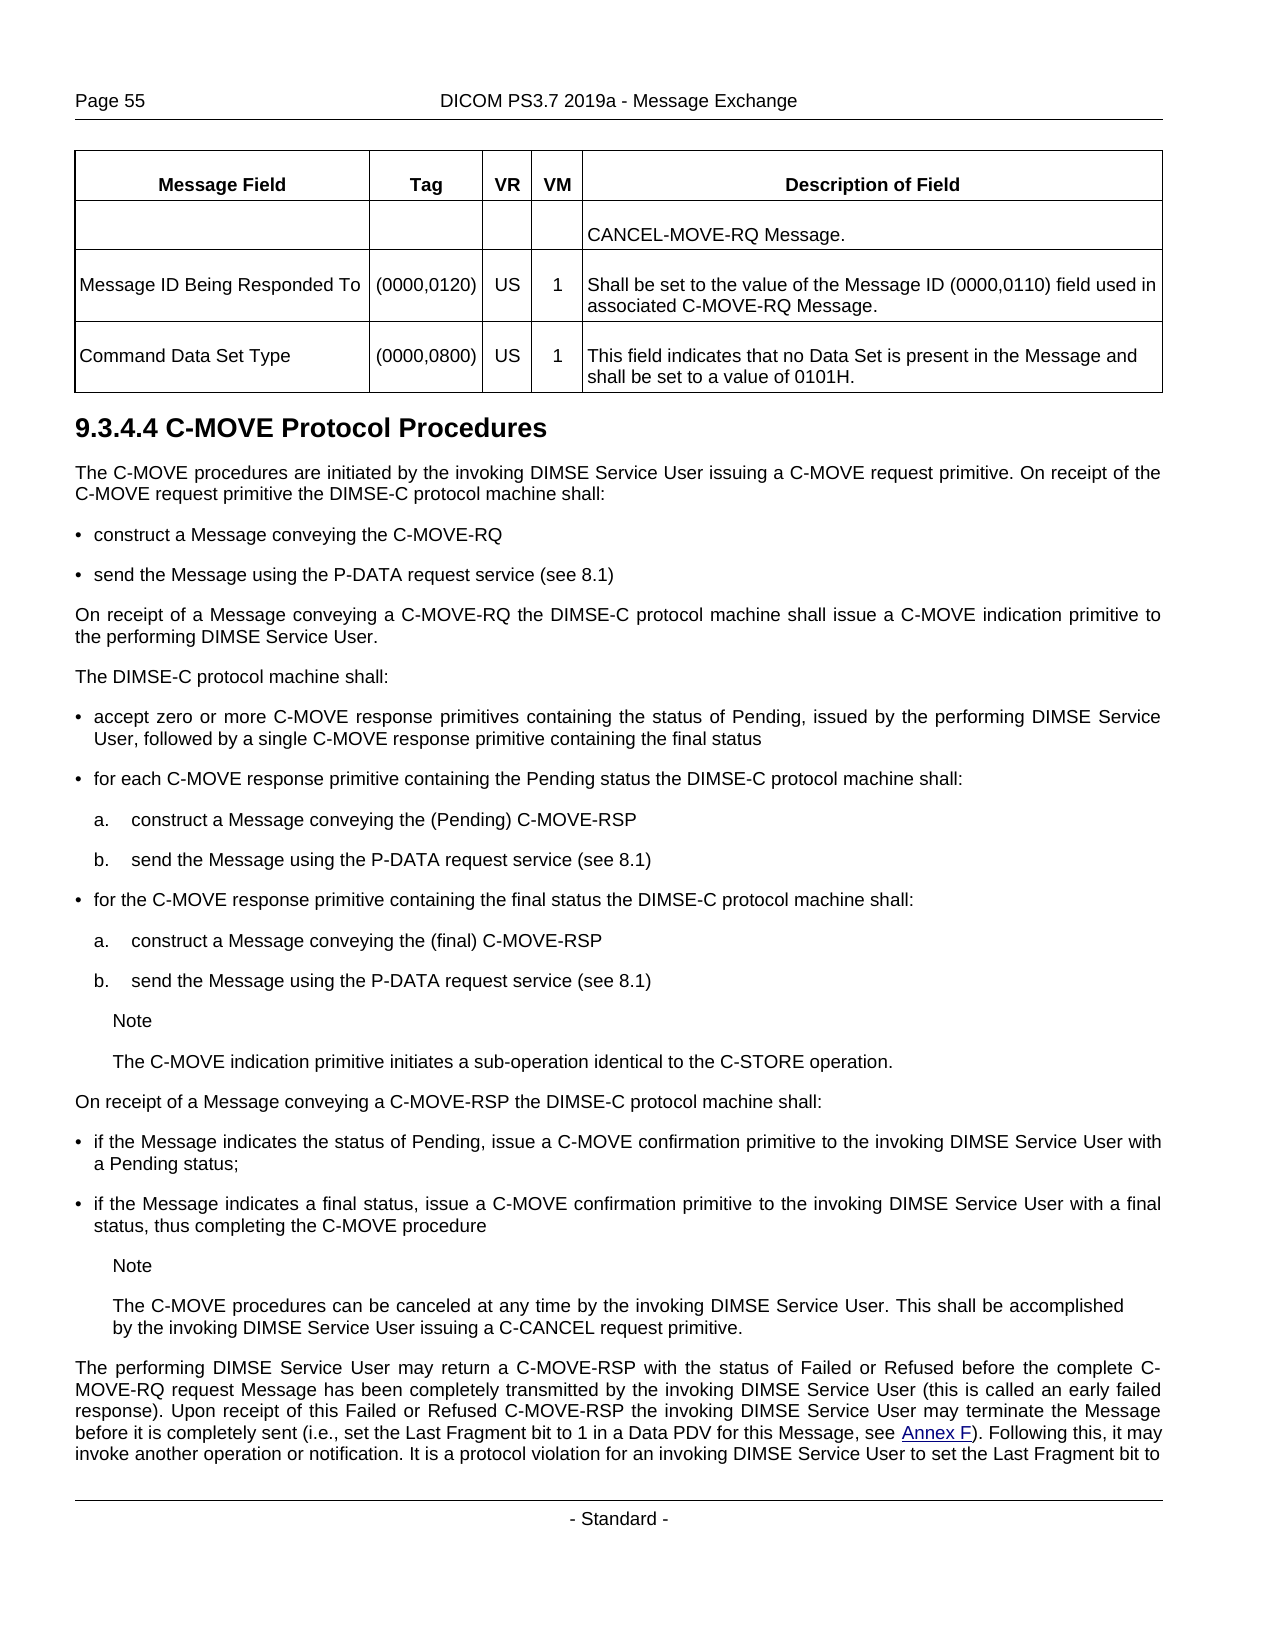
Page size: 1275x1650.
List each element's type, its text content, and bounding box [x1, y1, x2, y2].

list send the Message using the P-DATA request service (see 8.1) [94, 849, 1162, 870]
text The C-MOVE procedures are initiated by the invoking DIMSE Service User issuing a C-MOVE request primitive. On receipt of the C-MOVE request primitive the DIMSE-C protocol machine shall: [75, 462, 1162, 505]
table_cell Command Data Set Type [76, 322, 369, 392]
table_header Tag [370, 151, 482, 200]
table_cell (0000,0120) [370, 250, 482, 321]
list send the Message using the P-DATA request service (see 8.1) [94, 970, 1162, 991]
list accept zero or more C-MOVE response primitives containing the status of Pending, issued by the performing DIMSE Service User, followed by a single C-MOVE response primitive containing the final status [75, 706, 1162, 749]
text Note [112, 1255, 1125, 1276]
table_cell (0000,0800) [370, 322, 482, 392]
table_header Message Field [76, 151, 369, 200]
table_cell This field indicates that no Data Set is present in the Message and shall be set to a value of 0101H. [583, 322, 1162, 392]
table_cell 1 [532, 322, 582, 392]
table_cell [370, 201, 482, 249]
table_cell Shall be set to the value of the Message ID (0000,0110) field used in associated C-MOVE-RQ Message. [583, 250, 1162, 321]
list construct a Message conveying the (final) C-MOVE-RSP [94, 929, 1162, 951]
text 9.3.4.4 C-MOVE Protocol Procedures [75, 412, 1162, 443]
text Note [112, 1010, 1125, 1032]
text The DIMSE-C protocol machine shall: [75, 666, 1162, 688]
text The C-MOVE indication primitive initiates a sub-operation identical to the C-STORE operation. [112, 1050, 1125, 1072]
table_cell US [483, 322, 531, 392]
text On receipt of a Message conveying a C-MOVE-RQ the DIMSE-C protocol machine shall issue a C-MOVE indication primitive to the performing DIMSE Service User. [75, 604, 1162, 647]
list construct a Message conveying the C-MOVE-RQ [75, 523, 1162, 545]
text On receipt of a Message conveying a C-MOVE-RSP the DIMSE-C protocol machine shall: [75, 1091, 1162, 1112]
table_cell CANCEL-MOVE-RQ Message. [583, 201, 1162, 249]
table_cell US [483, 250, 531, 321]
table_header VR [483, 151, 531, 200]
list if the Message indicates a final status, issue a C-MOVE confirmation primitive to the invoking DIMSE Service User with a final status, thus completing the C-MOVE procedure [75, 1193, 1162, 1236]
text The performing DIMSE Service User may return a C-MOVE-RSP with the status of Failed or Refused before the complete C-MOVE-RQ request Message has been completely transmitted by the invoking DIMSE Service User (this is called an early failed response). Upon receipt of this Failed or Refused C-MOVE-RSP the invoking DIMSE Service User may terminate the Message before it is completely sent (i.e., set the Last Fragment bit to 1 in a Data PDV for this Message, see Annex F). Following this, it may invoke another operation or notification. It is a protocol violation for an invoking DIMSE Service User to set the Last Fragment bit to [75, 1357, 1162, 1465]
list for each C-MOVE response primitive containing the Pending status the DIMSE-C protocol machine shall: [75, 768, 1162, 790]
table_header VM [532, 151, 582, 200]
table_cell [483, 201, 531, 249]
list if the Message indicates the status of Pending, issue a C-MOVE confirmation primitive to the invoking DIMSE Service User with a Pending status; [75, 1131, 1162, 1174]
list construct a Message conveying the (Pending) C-MOVE-RSP [94, 808, 1162, 830]
table_cell 1 [532, 250, 582, 321]
table_header Description of Field [583, 151, 1162, 200]
table_cell [532, 201, 582, 249]
list send the Message using the P-DATA request service (see 8.1) [75, 564, 1162, 585]
text The C-MOVE procedures can be canceled at any time by the invoking DIMSE Service User. This shall be accomplished by the invoking DIMSE Service User issuing a C-CANCEL request primitive. [112, 1295, 1125, 1338]
table_cell [76, 201, 369, 249]
list for the C-MOVE response primitive containing the final status the DIMSE-C protocol machine shall: [75, 889, 1162, 911]
table_cell Message ID Being Responded To [76, 250, 369, 321]
